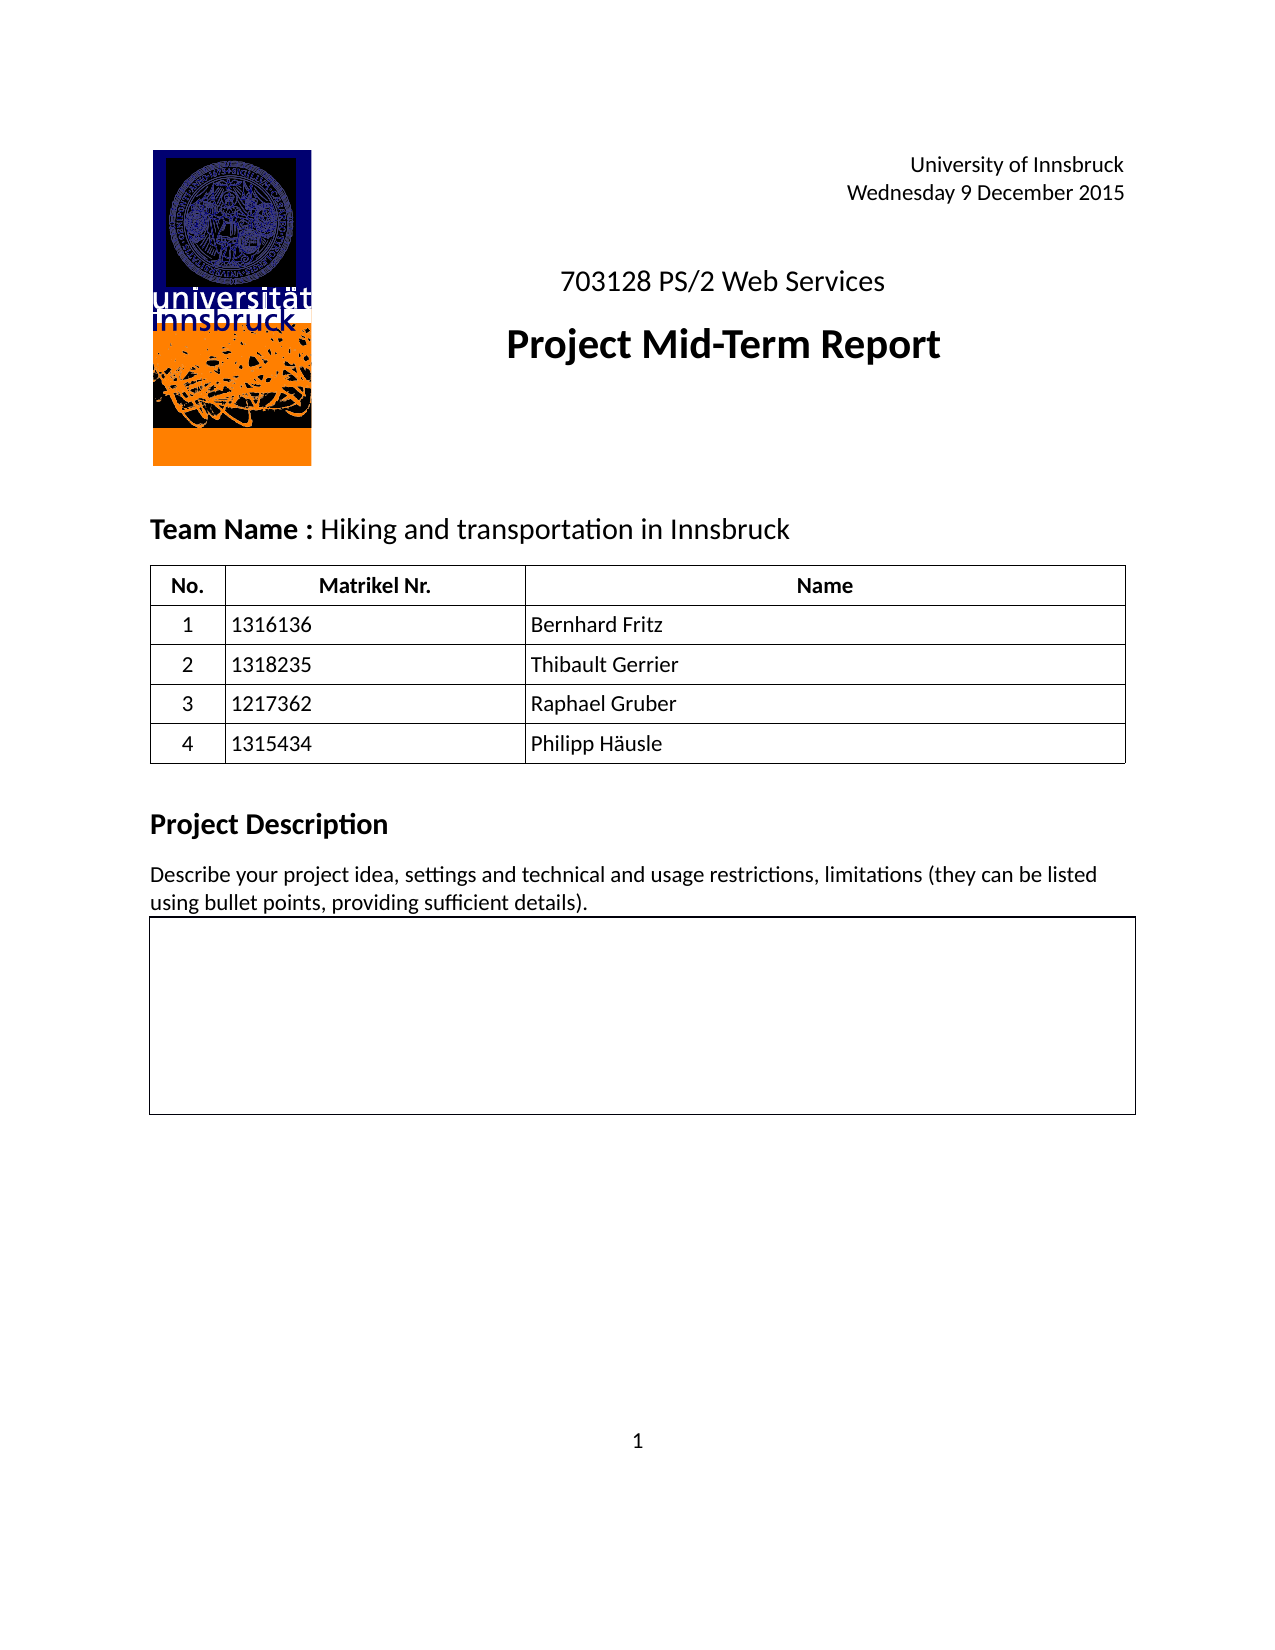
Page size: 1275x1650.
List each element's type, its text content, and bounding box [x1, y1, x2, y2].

table_cell Philipp Häusle [526, 724, 1125, 763]
table_cell 1 [151, 606, 225, 644]
subtitle Wednesday 9 December 2015 [150, 178, 1125, 206]
table_cell Bernhard Fritz [526, 606, 1125, 644]
table_header Matrikel Nr. [226, 566, 525, 604]
table_cell 1315434 [226, 724, 525, 763]
table_cell 4 [151, 724, 225, 763]
table_cell Thibault Gerrier [526, 645, 1125, 684]
subtitle Team Name : Hiking and transportation in Innsbruck [150, 510, 1125, 547]
table_cell 2 [151, 645, 225, 684]
table_cell 1217362 [226, 685, 525, 723]
table_header No. [151, 566, 225, 604]
table_cell Raphael Gruber [526, 685, 1125, 723]
subtitle Project Mid-Term Report [150, 317, 1125, 369]
table_header Name [526, 566, 1125, 604]
table_cell 1316136 [226, 606, 525, 644]
text Describe your project idea, settings and technical and usage restrictions, limitations (they can be listed using bullet points, providing sufficient details). [150, 860, 1125, 916]
table_cell 1318235 [226, 645, 525, 684]
table_header [150, 918, 1135, 1113]
table_cell 3 [151, 685, 225, 723]
subtitle Project Description [150, 805, 1125, 842]
subtitle University of Innsbruck [150, 150, 1125, 178]
subtitle 703128 PS/2 Web Services [150, 262, 1125, 299]
